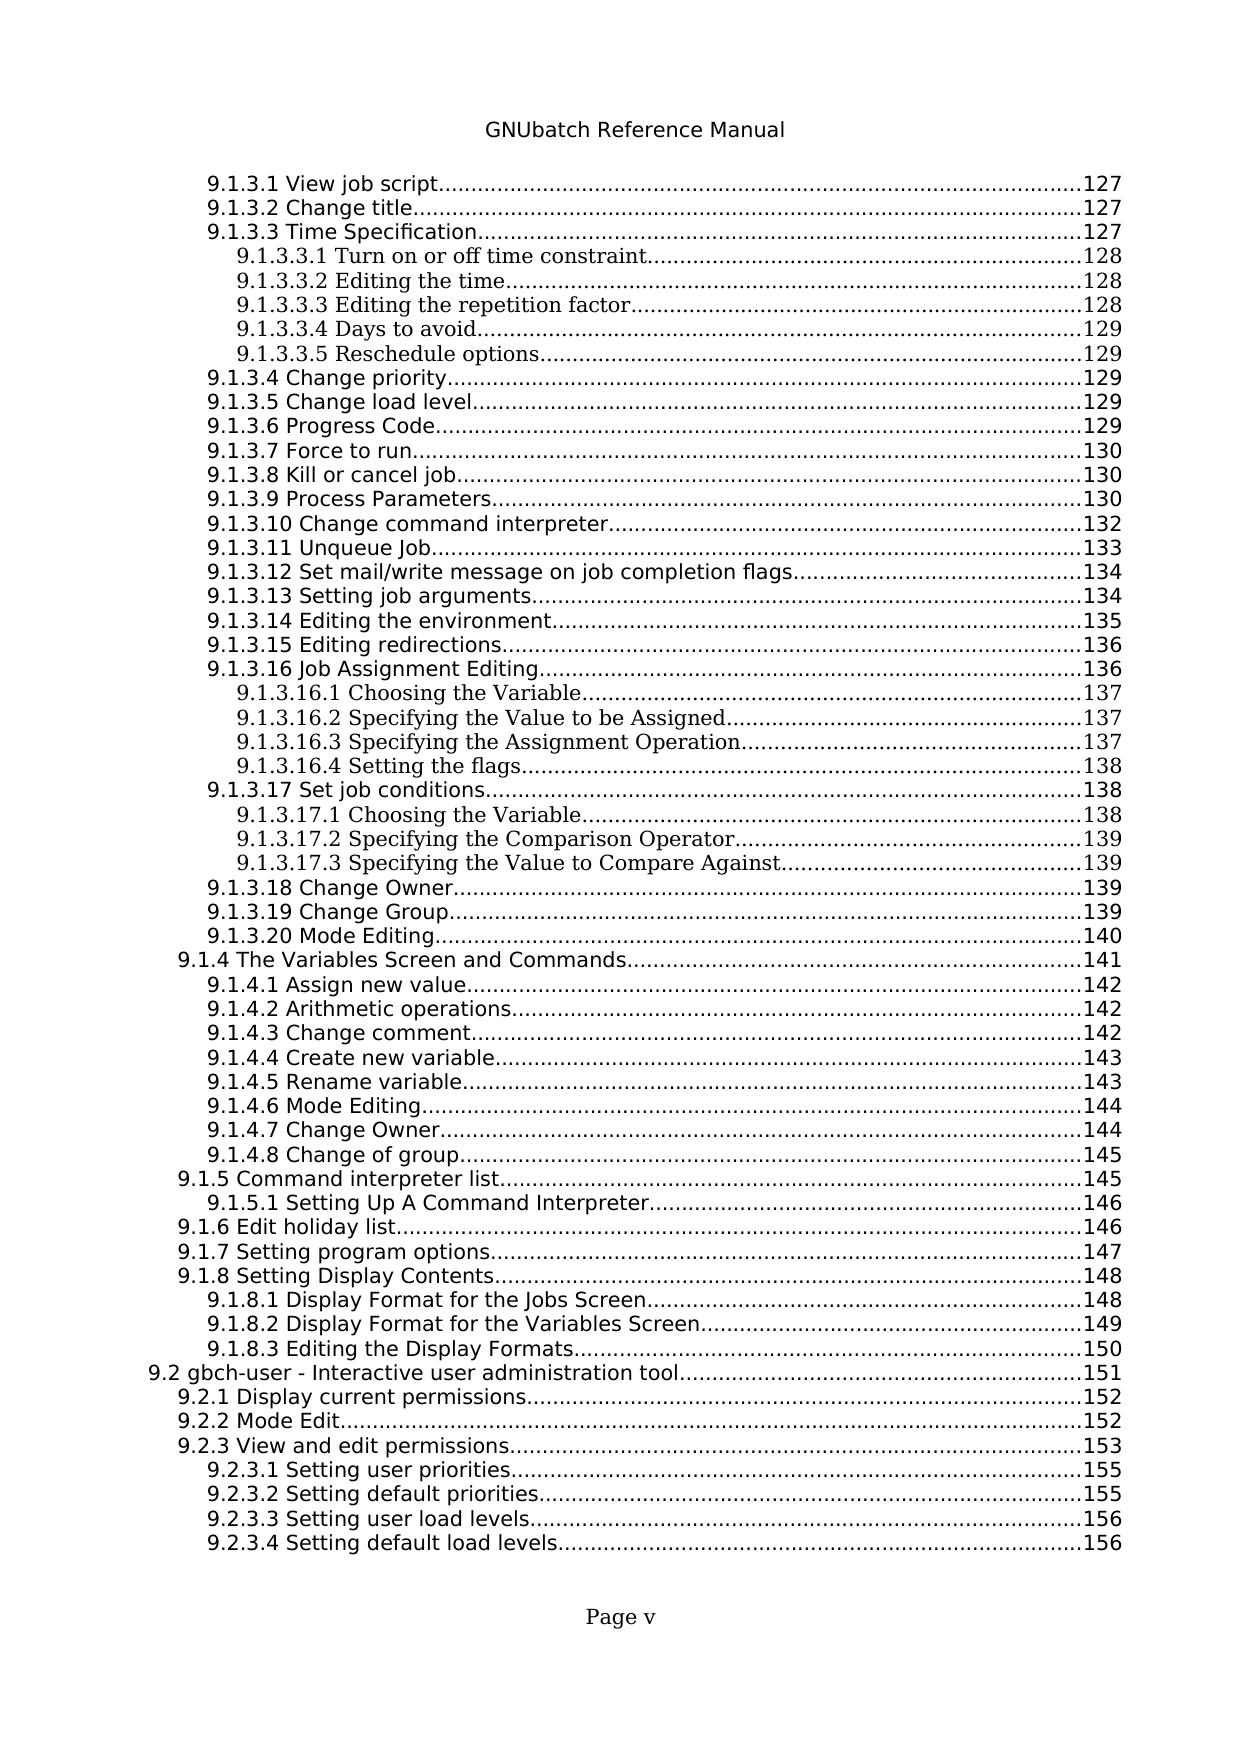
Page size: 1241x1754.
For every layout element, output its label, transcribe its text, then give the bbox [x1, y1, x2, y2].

text 9.1.3.13 Setting job arguments 134 [207, 584, 1122, 609]
text 9.1.4.6 Mode Editing 144 [207, 1094, 1122, 1118]
text 9.1.5.1 Setting Up A Command Interpreter 146 [207, 1191, 1122, 1216]
text 9.1.4.1 Assign new value 142 [207, 973, 1122, 997]
text 9.1.3.16 Job Assignment Editing 136 [207, 657, 1122, 682]
text 9.1.3.4 Change priority 129 [207, 366, 1122, 390]
text 9.1.3.14 Editing the environment 135 [207, 609, 1122, 633]
text 9.1.3.19 Change Group 139 [207, 900, 1122, 924]
text 9.1.3.1 View job script 127 [207, 172, 1122, 196]
text 9.1.4.3 Change comment 142 [207, 1021, 1122, 1046]
text 9.1.3.11 Unqueue Job 133 [207, 536, 1122, 560]
text 9.1.3.9 Process Parameters 130 [207, 487, 1122, 512]
text 9.1.3.5 Change load level 129 [207, 390, 1122, 414]
text 9.1.4 The Variables Screen and Commands 141 [177, 948, 1122, 973]
text 9.1.3.3.1 Turn on or off time constraint 128 [236, 245, 1122, 269]
text 9.1.3.16.2 Specifying the Value to be Assigned 137 [236, 706, 1122, 730]
text 9.1.3.18 Change Owner 139 [207, 876, 1122, 900]
text 9.1.3.16.4 Setting the flags 138 [236, 754, 1122, 779]
text 9.2.3.4 Setting default load levels 156 [207, 1531, 1122, 1555]
text 9.2.3.3 Setting user load levels 156 [207, 1507, 1122, 1531]
text 9.1.3.16.3 Specifying the Assignment Operation 137 [236, 730, 1122, 754]
text 9.1.3.3.5 Reschedule options 129 [236, 342, 1122, 366]
text 9.2.3.2 Setting default priorities 155 [207, 1482, 1122, 1507]
text 9.1.3.2 Change title 127 [207, 196, 1122, 220]
text 9.1.8.3 Editing the Display Formats 150 [207, 1337, 1122, 1361]
text 9.1.5 Command interpreter list 145 [177, 1167, 1122, 1191]
text 9.1.3.3.2 Editing the time 128 [236, 269, 1122, 293]
text 9.1.3.3.3 Editing the repetition factor 128 [236, 293, 1122, 317]
text 9.1.3.3.4 Days to avoid 129 [236, 317, 1122, 342]
text 9.1.3.6 Progress Code 129 [207, 414, 1122, 439]
text 9.1.3.20 Mode Editing 140 [207, 924, 1122, 948]
text 9.2.3.1 Setting user priorities 155 [207, 1458, 1122, 1482]
text 9.1.6 Edit holiday list 146 [177, 1216, 1122, 1240]
text 9.1.4.2 Arithmetic operations 142 [207, 997, 1122, 1021]
text 9.1.3.17.3 Specifying the Value to Compare Against 139 [236, 851, 1122, 876]
text 9.1.3.17.1 Choosing the Variable 138 [236, 803, 1122, 827]
text 9.2.1 Display current permissions 152 [177, 1385, 1122, 1410]
text 9.1.3.12 Set mail/write message on job completion flags 134 [207, 560, 1122, 584]
text 9.1.7 Setting program options 147 [177, 1240, 1122, 1264]
text 9.1.4.4 Create new variable 143 [207, 1046, 1122, 1070]
text 9.1.3.3 Time Specification 127 [207, 220, 1122, 245]
text 9.1.4.8 Change of group 145 [207, 1143, 1122, 1167]
text 9.1.8.1 Display Format for the Jobs Screen 148 [207, 1288, 1122, 1313]
text 9.2 gbch-user - Interactive user administration tool 151 [148, 1361, 1122, 1385]
text 9.1.4.5 Rename variable 143 [207, 1070, 1122, 1094]
text 9.1.3.17 Set job conditions 138 [207, 779, 1122, 803]
text 9.1.3.7 Force to run 130 [207, 439, 1122, 463]
text 9.1.8.2 Display Format for the Variables Screen 149 [207, 1313, 1122, 1337]
text 9.1.3.17.2 Specifying the Comparison Operator 139 [236, 827, 1122, 851]
text 9.1.3.15 Editing redirections 136 [207, 633, 1122, 657]
text 9.1.3.16.1 Choosing the Variable 137 [236, 682, 1122, 706]
text 9.2.2 Mode Edit 152 [177, 1410, 1122, 1434]
text 9.1.3.10 Change command interpreter 132 [207, 512, 1122, 536]
text 9.2.3 View and edit permissions 153 [177, 1434, 1122, 1458]
text 9.1.8 Setting Display Contents 148 [177, 1264, 1122, 1288]
text 9.1.3.8 Kill or cancel job 130 [207, 463, 1122, 487]
text 9.1.4.7 Change Owner 144 [207, 1118, 1122, 1143]
